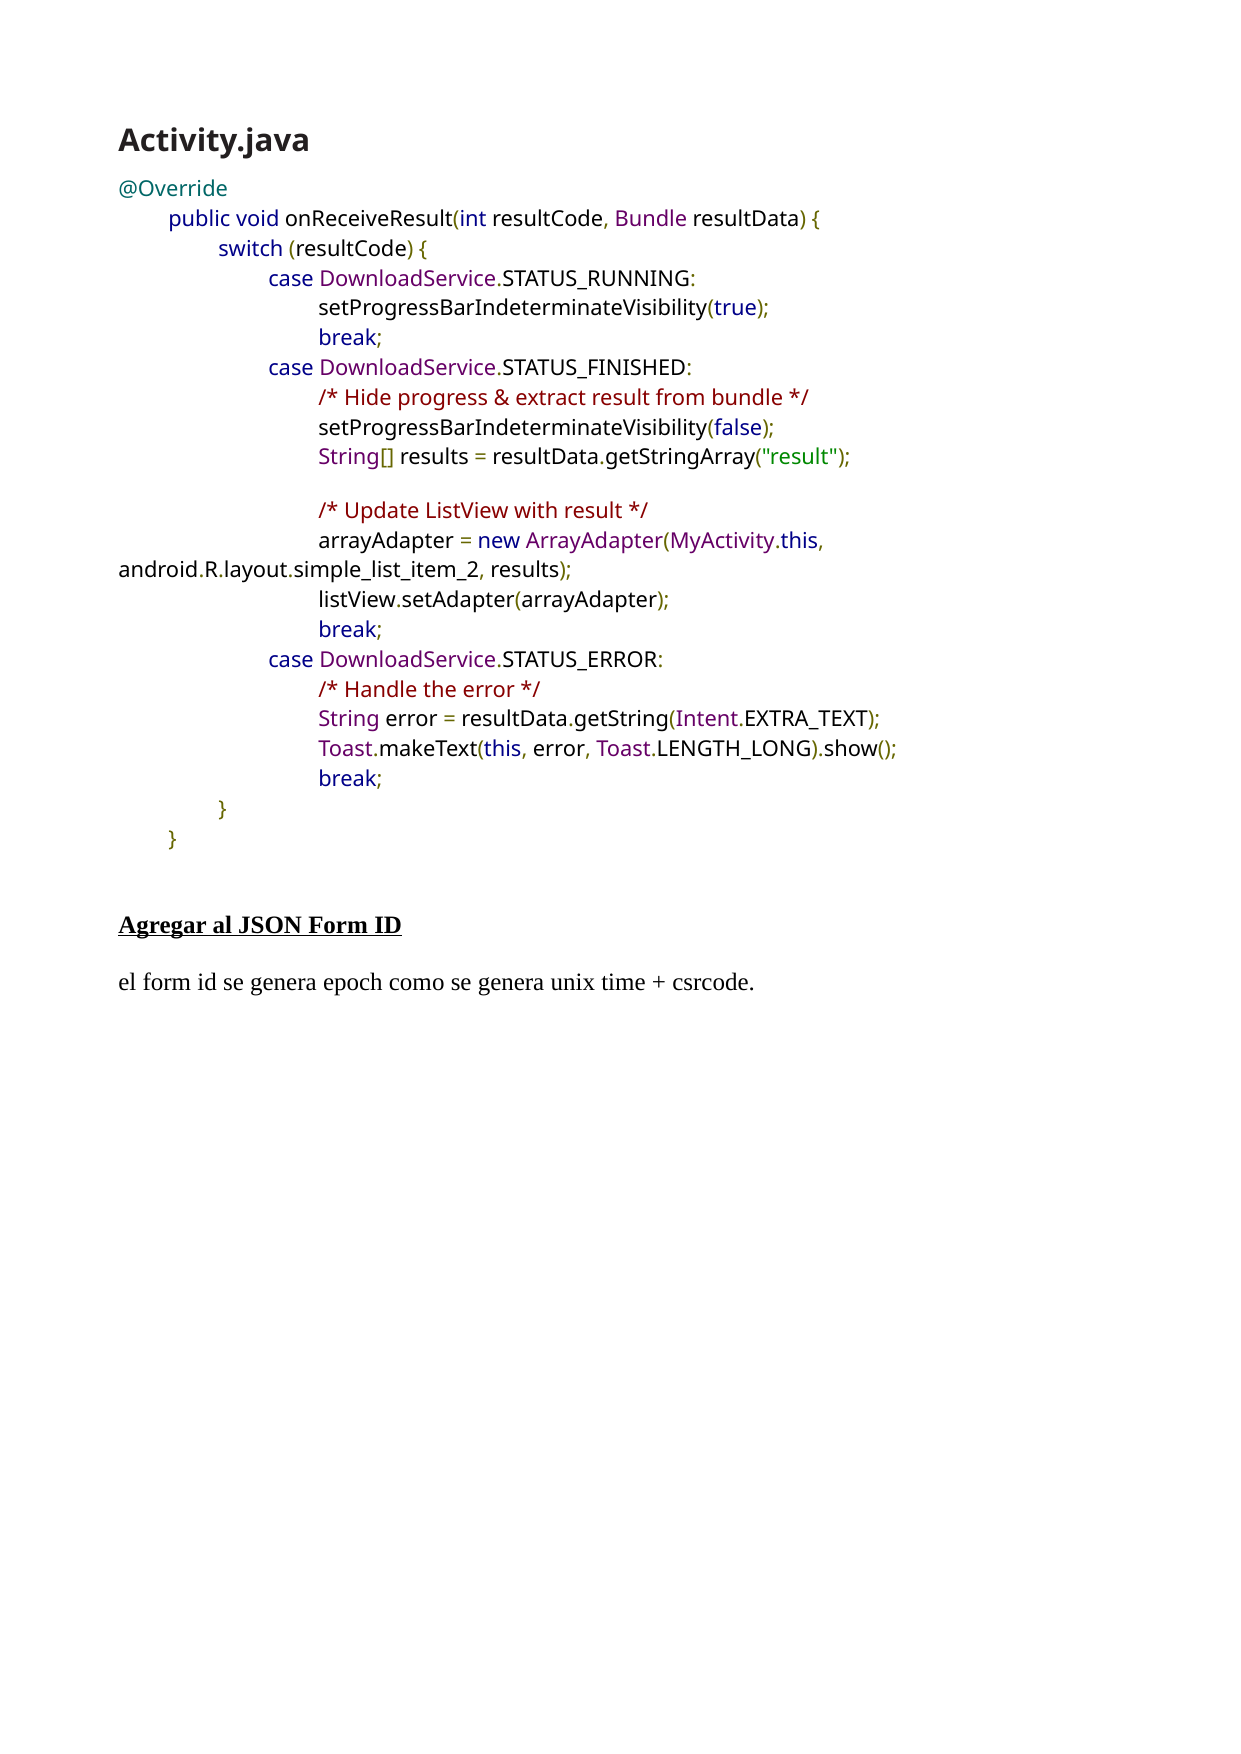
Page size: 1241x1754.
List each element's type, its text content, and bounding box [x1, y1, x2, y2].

text public void onReceiveResult(int resultCode, Bundle resultData) { [118, 203, 1122, 233]
text break; [118, 322, 1122, 352]
text break; [118, 763, 1122, 793]
text setProgressBarIndeterminateVisibility(false); [118, 412, 1122, 441]
text listView.setAdapter(arrayAdapter); [118, 584, 1122, 614]
text case DownloadService.STATUS_ERROR: [118, 644, 1122, 673]
text switch (resultCode) { [118, 233, 1122, 263]
text break; [118, 614, 1122, 644]
text case DownloadService.STATUS_FINISHED: [118, 352, 1122, 382]
text /* Hide progress & extract result from bundle */ [118, 382, 1122, 412]
text String error = resultData.getString(Intent.EXTRA_TEXT); [118, 703, 1122, 733]
text case DownloadService.STATUS_RUNNING: [118, 263, 1122, 292]
text /* Handle the error */ [118, 673, 1122, 703]
text Agregar al JSON Form ID [118, 910, 1122, 938]
text el form id se genera epoch como se genera unix time + csrcode. [118, 967, 1122, 996]
text } [118, 822, 1122, 852]
text String[] results = resultData.getStringArray("result"); [118, 441, 1122, 471]
text arrayAdapter = new ArrayAdapter(MyActivity.this, android.R.layout.simple_list_item_2, results); [118, 524, 1122, 584]
text /* Update ListView with result */ [118, 495, 1122, 524]
text setProgressBarIndeterminateVisibility(true); [118, 292, 1122, 322]
text } [118, 793, 1122, 822]
text Toast.makeText(this, error, Toast.LENGTH_LONG).show(); [118, 733, 1122, 763]
subtitle Activity.java [118, 118, 1122, 161]
text @Override [118, 173, 1122, 203]
